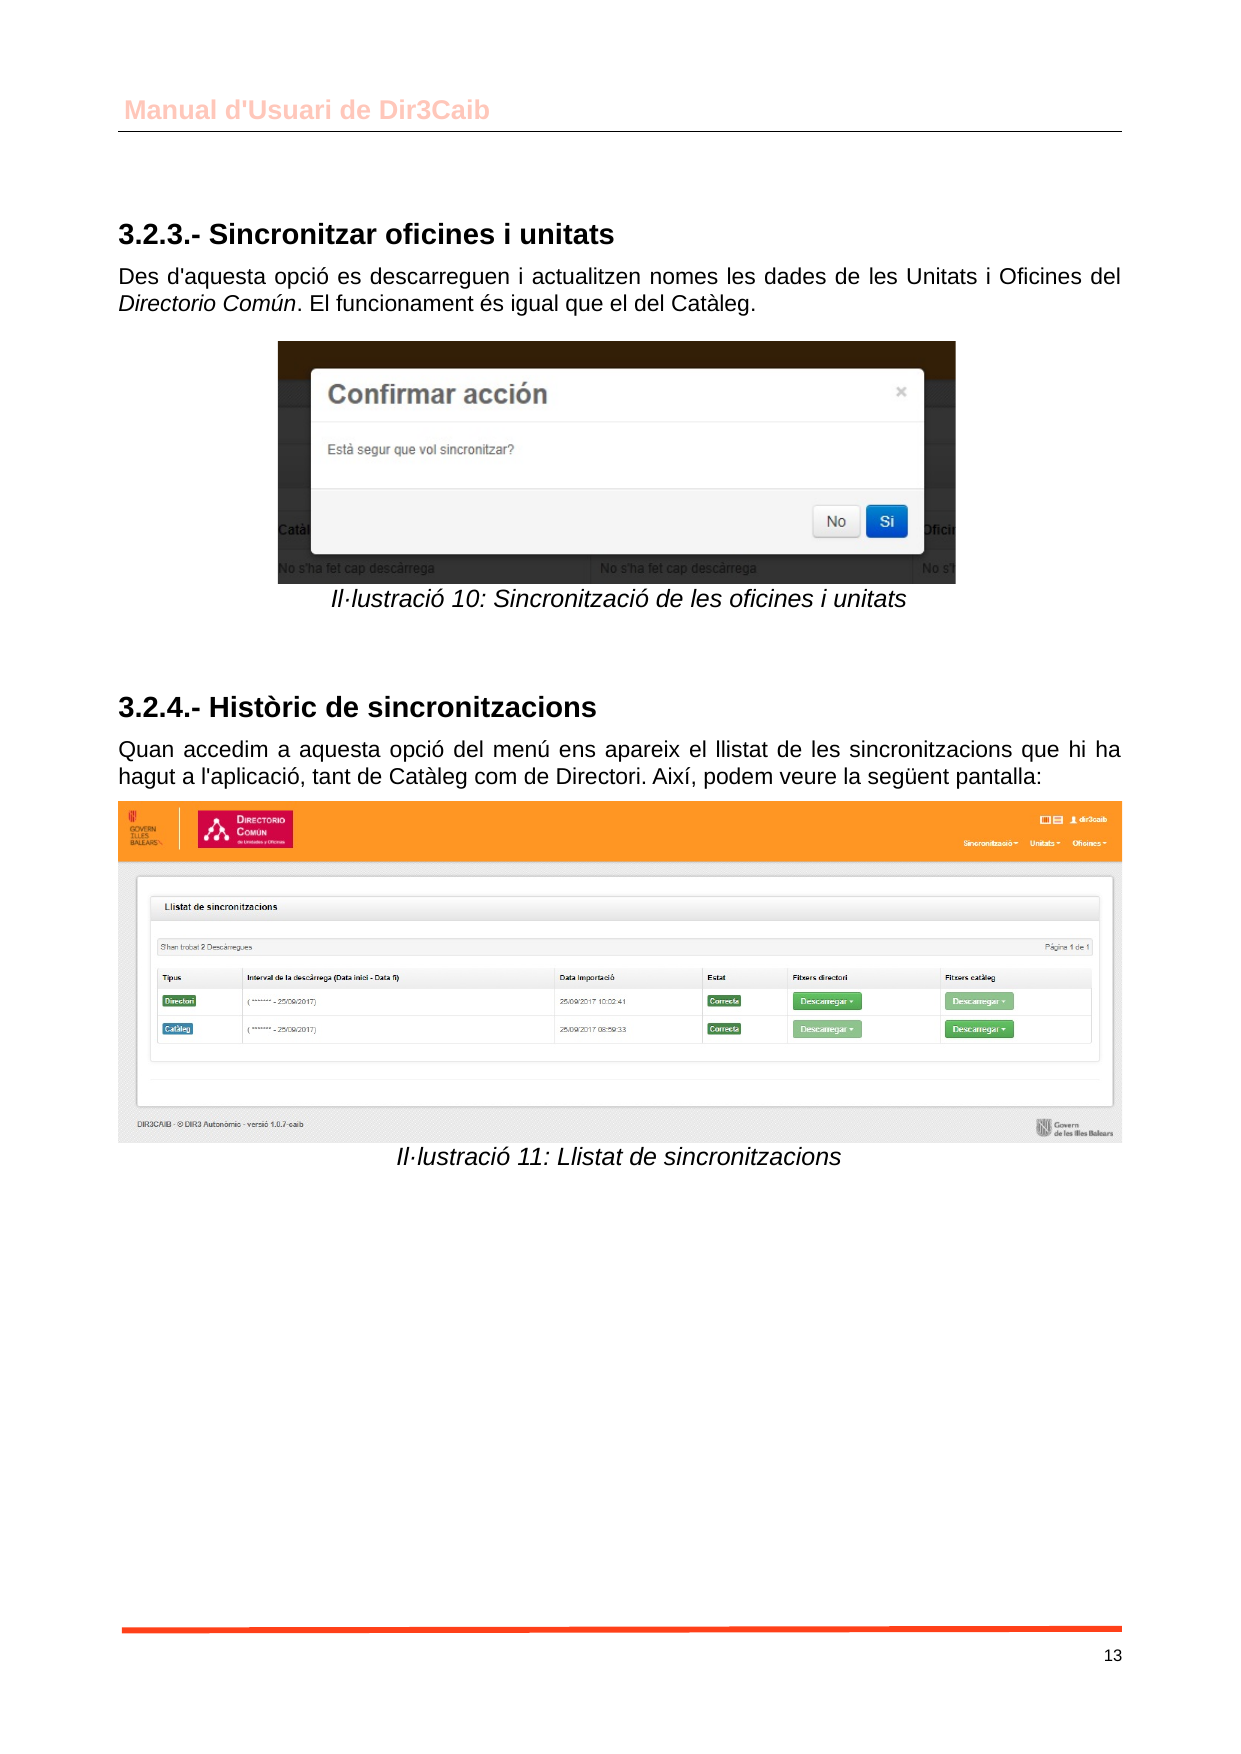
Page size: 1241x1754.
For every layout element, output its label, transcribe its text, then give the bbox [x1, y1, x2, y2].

picture [118, 801, 1123, 1143]
subtitle Històric de sincronitzacions [118, 690, 1122, 724]
subtitle Sincronitzar oficines i unitats [118, 217, 1122, 251]
text Il·lustració 11: Llistat de sincronitzacions [118, 1143, 1122, 1171]
text Quan accedim a aquesta opció del menú ens apareix el llistat de les sincronitzacions que hi ha hagut a l'aplicació, tant de Catàleg com de Directori. Així, podem veure la següent pantalla: [118, 736, 1122, 789]
picture [277, 341, 956, 584]
text Des d'aquesta opció es descarreguen i actualitzen nomes les dades de les Unitats i Oficines del Directorio Común. El funcionament és igual que el del Catàleg. [118, 263, 1122, 316]
text Il·lustració 10: Sincronització de les oficines i unitats [278, 584, 963, 612]
